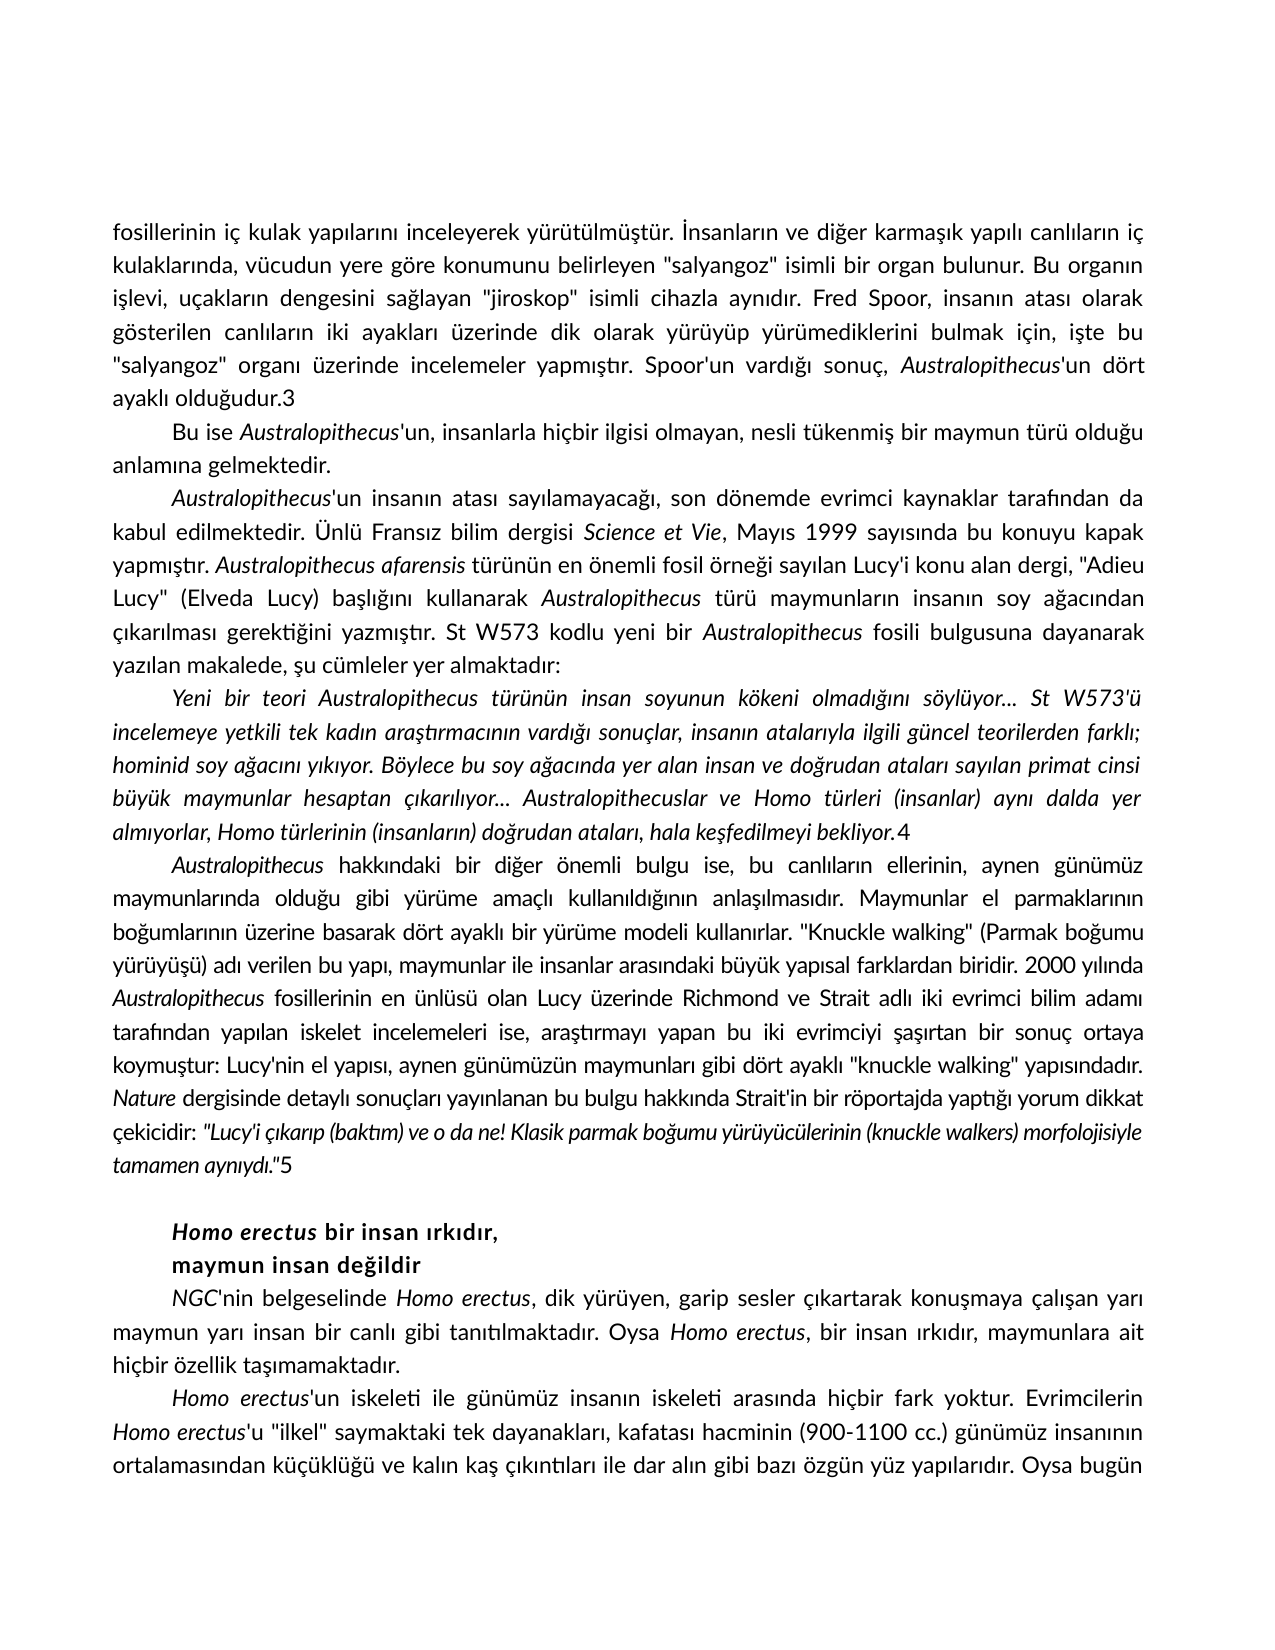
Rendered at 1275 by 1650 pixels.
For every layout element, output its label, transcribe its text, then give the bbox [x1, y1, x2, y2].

text Australopithecus'un insanın atası sayılamayacağı, son dönemde evrimci kaynaklar tarafından da kabul edilmektedir. Ünlü Fransız bilim dergisi Science et Vie, Mayıs 1999 sayısında bu konuyu kapak yapmıştır. Australopithecus afarensis türünün en önemli fosil örneği sayılan Lucy'i konu alan dergi, "Adieu Lucy" (Elveda Lucy) başlığını kullanarak Australopithecus türü maymunların insanın soy ağacından çıkarılması gerektiğini yazmıştır. St W573 kodlu yeni bir Australopithecus fosili bulgusuna dayanarak yazılan makalede, şu cümleler yer almaktadır: [112, 480, 1145, 680]
text Yeni bir teori Australopithecus türünün insan soyunun kökeni olmadığını söylüyor... St W573'ü incelemeye yetkili tek kadın araştırmacının vardığı sonuçlar, insanın atalarıyla ilgili güncel teorilerden farklı; hominid soy ağacını yıkıyor. Böylece bu soy ağacında yer alan insan ve doğrudan ataları sayılan primat cinsi büyük maymunlar hesaptan çıkarılıyor... Australopithecuslar ve Homo türleri (insanlar) aynı dalda yer almıyorlar, Homo türlerinin (insanların) doğrudan ataları, hala keşfedilmeyi bekliyor.4 [112, 680, 1145, 847]
text maymun insan değildir [112, 1247, 1145, 1280]
text Australopithecus hakkındaki bir diğer önemli bulgu ise, bu canlıların ellerinin, aynen günümüz maymunlarında olduğu gibi yürüme amaçlı kullanıldığının anlaşılmasıdır. Maymunlar el parmaklarının boğumlarının üzerine basarak dört ayaklı bir yürüme modeli kullanırlar. "Knuckle walking" (Parmak boğumu yürüyüşü) adı verilen bu yapı, maymunlar ile insanlar arasındaki büyük yapısal farklardan biridir. 2000 yılında Australopithecus fosillerinin en ünlüsü olan Lucy üzerinde Richmond ve Strait adlı iki evrimci bilim adamı tarafından yapılan iskelet incelemeleri ise, araştırmayı yapan bu iki evrimciyi şaşırtan bir sonuç ortaya koymuştur: Lucy'nin el yapısı, aynen günümüzün maymunları gibi dört ayaklı "knuckle walking" yapısındadır. Nature dergisinde detaylı sonuçları yayınlanan bu bulgu hakkında Strait'in bir röportajda yaptığı yorum dikkat çekicidir: "Lucy'i çıkarıp (baktım) ve o da ne! Klasik parmak boğumu yürüyücülerinin (knuckle walkers) morfolojisiyle tamamen aynıydı."5 [112, 847, 1145, 1180]
text Homo erectus bir insan ırkıdır, [112, 1213, 1145, 1247]
text fosillerinin iç kulak yapılarını inceleyerek yürütülmüştür. İnsanların ve diğer karmaşık yapılı canlıların iç kulaklarında, vücudun yere göre konumunu belirleyen "salyangoz" isimli bir organ bulunur. Bu organın işlevi, uçakların dengesini sağlayan "jiroskop" isimli cihazla aynıdır. Fred Spoor, insanın atası olarak gösterilen canlıların iki ayakları üzerinde dik olarak yürüyüp yürümediklerini bulmak için, işte bu "salyangoz" organı üzerinde incelemeler yapmıştır. Spoor'un vardığı sonuç, Australopithecus'un dört ayaklı olduğudur.3 [112, 213, 1145, 413]
text NGC'nin belgeselinde Homo erectus, dik yürüyen, garip sesler çıkartarak konuşmaya çalışan yarı maymun yarı insan bir canlı gibi tanıtılmaktadır. Oysa Homo erectus, bir insan ırkıdır, maymunlara ait hiçbir özellik taşımamaktadır. [112, 1280, 1145, 1380]
text Bu ise Australopithecus'un, insanlarla hiçbir ilgisi olmayan, nesli tükenmiş bir maymun türü olduğu anlamına gelmektedir. [112, 413, 1145, 480]
text Homo erectus'un iskeleti ile günümüz insanın iskeleti arasında hiçbir fark yoktur. Evrimcilerin Homo erectus'u "ilkel" saymaktaki tek dayanakları, kafatası hacminin (900-1100 cc.) günümüz insanının ortalamasından küçüklüğü ve kalın kaş çıkıntıları ile dar alın gibi bazı özgün yüz yapılarıdır. Oysa bugün [112, 1380, 1145, 1480]
